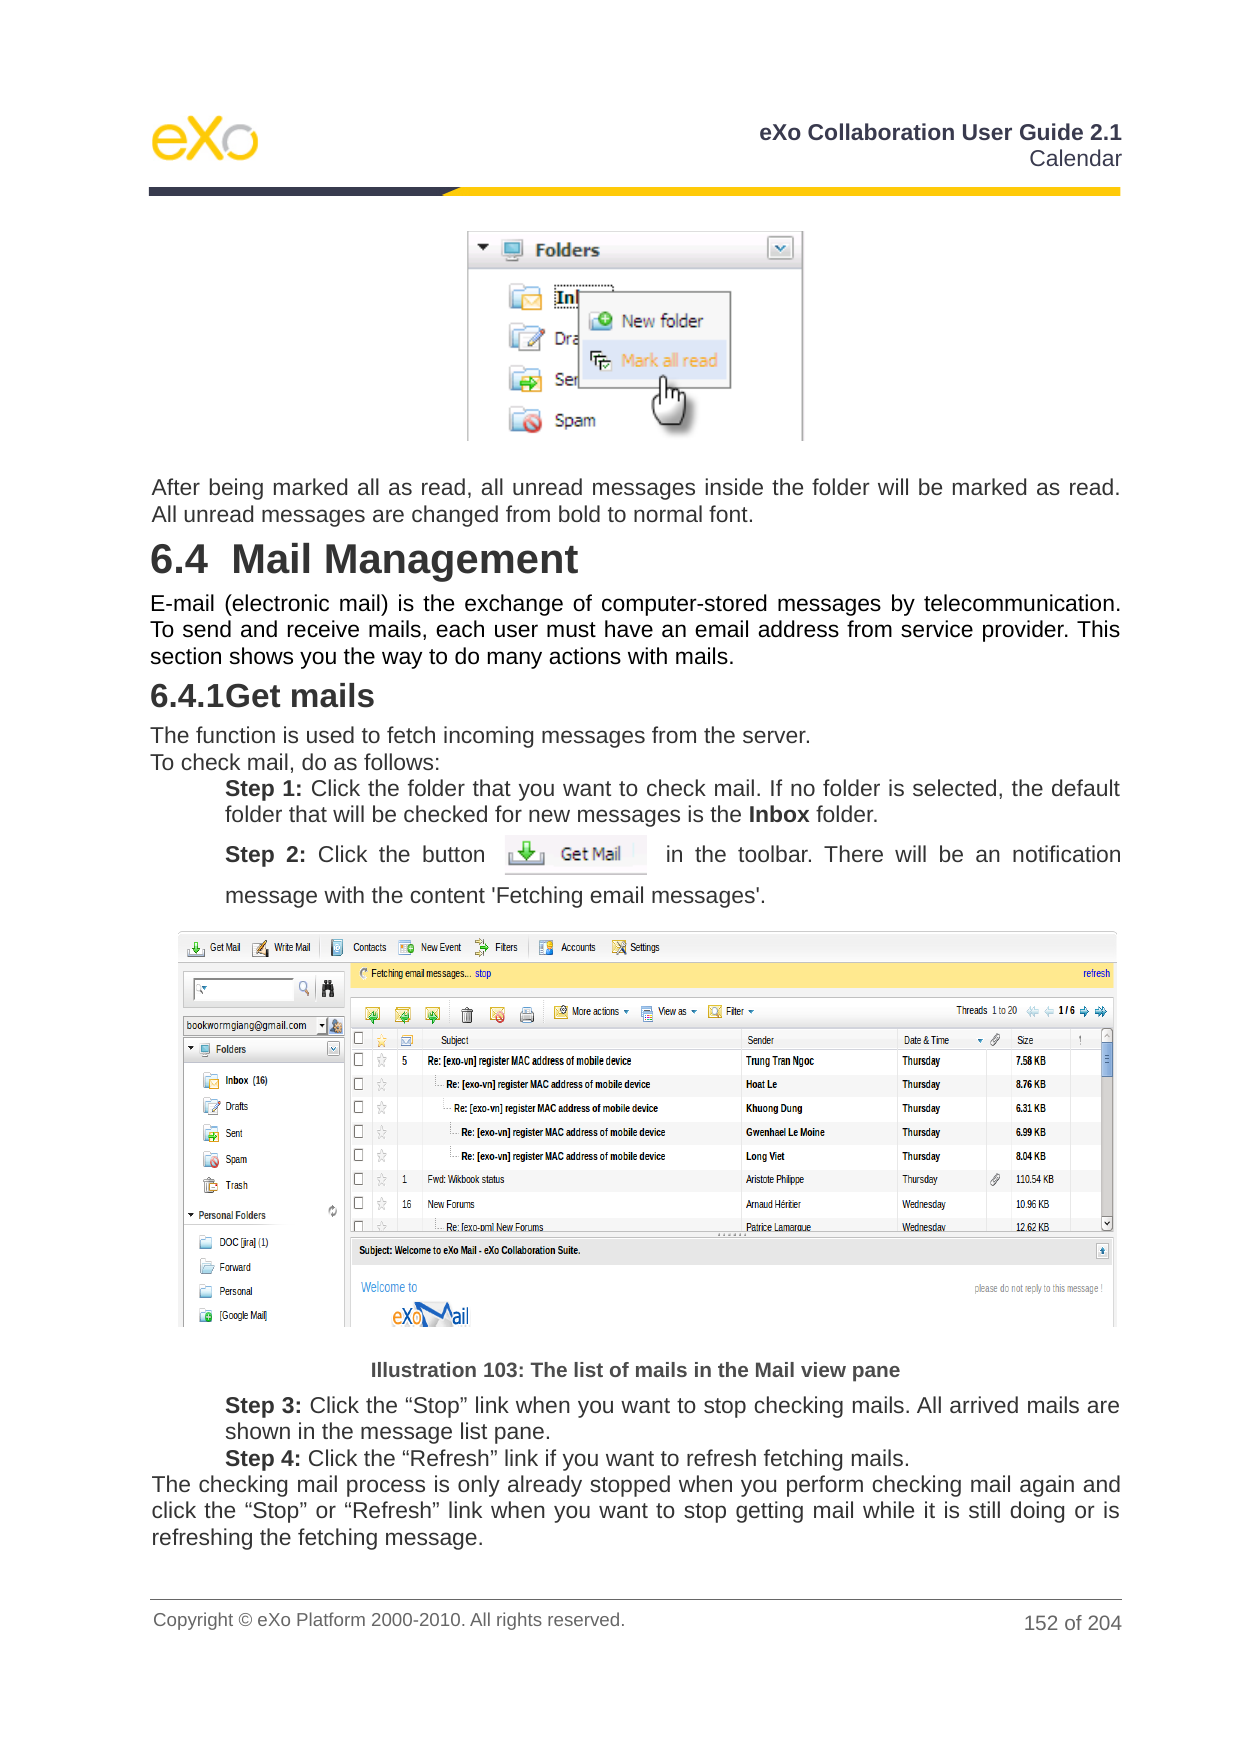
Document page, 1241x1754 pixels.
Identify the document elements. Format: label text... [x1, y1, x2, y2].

list Step 3: Click the “Stop” link when you want to stop checking mails. All arrived mails are shown in the message list pane. [154, 908, 1122, 1444]
subtitle Mail Management [150, 534, 1122, 582]
subtitle Get mails [150, 676, 1122, 715]
text To check mail, do as follows: [150, 749, 1122, 775]
list The checking mail process is only already stopped when you perform checking mail again and click the “Stop” or “Refresh” link when you want to stop getting mail while it is still doing or is refreshing the fetching message. [114, 1471, 1122, 1550]
picture [178, 929, 1117, 1327]
picture [504, 835, 647, 875]
list Step 2: Click the button in the toolbar. There will be an notification message with the content 'Fetching email messages'. [187, 828, 1122, 908]
list Step 1: Click the folder that you want to check mail. If no folder is selected, the default folder that will be checked for new messages is the Inbox folder. [187, 775, 1122, 828]
list After being marked all as read, all unread messages inside the folder will be marked as read. All unread messages are changed from bold to normal font. [114, 474, 1122, 527]
picture [148, 187, 1121, 196]
list Step 4: Click the “Refresh” link if you want to refresh fetching mails. [187, 1444, 1122, 1471]
list Illustration 103: The list of mails in the Mail view pane [154, 1327, 1117, 1382]
text The function is used to fetch incoming messages from the server. [150, 722, 1122, 749]
picture [467, 231, 805, 441]
text E-mail (electronic mail) is the exchange of computer-stored messages by telecommunication. To send and receive mails, each user must have an email address from service provider. This section shows you the way to do many actions with mails. [150, 590, 1122, 669]
picture [152, 115, 259, 161]
